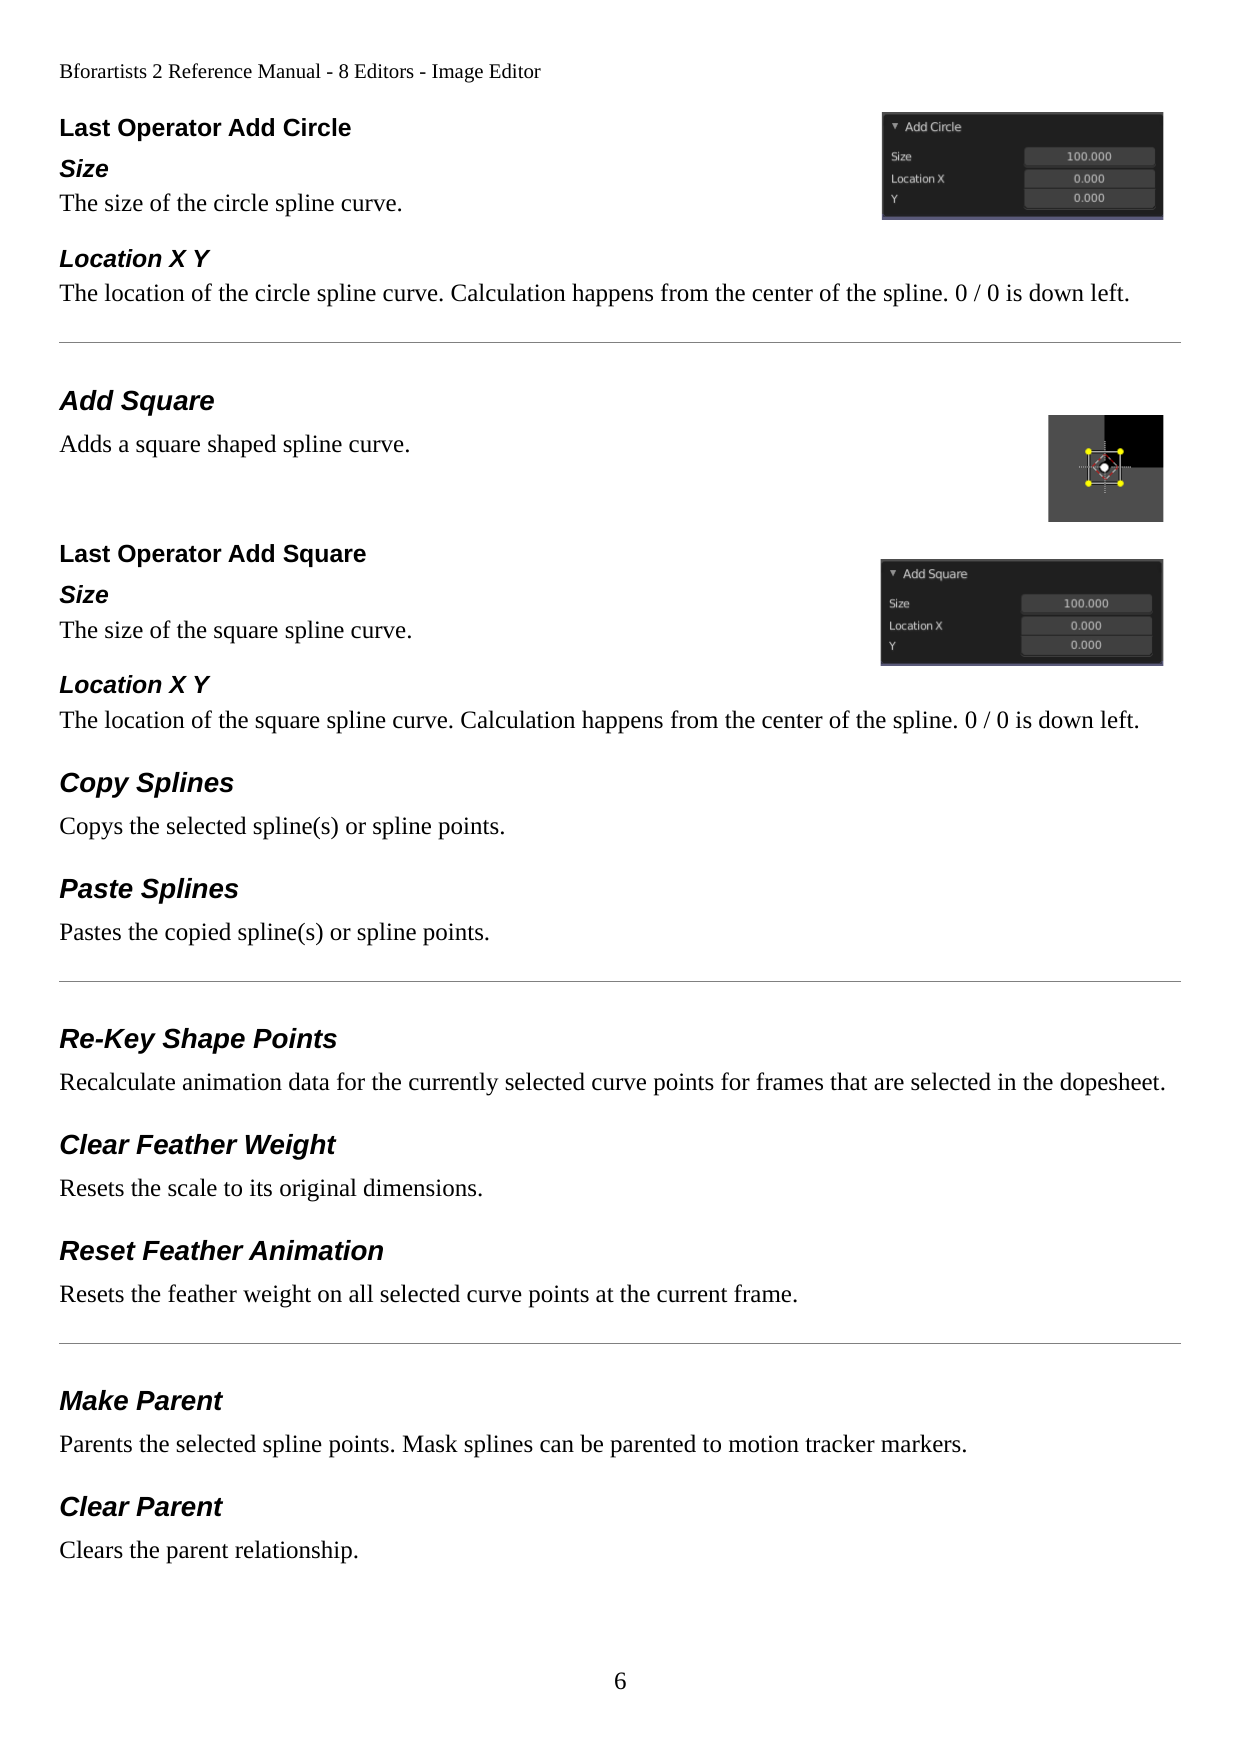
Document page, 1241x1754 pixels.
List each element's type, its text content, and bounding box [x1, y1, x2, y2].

text Pastes the copied spline(s) or spline points. [59, 917, 1181, 946]
text The size of the circle spline curve. [59, 188, 881, 217]
picture [1048, 415, 1164, 522]
subtitle Add Square [59, 384, 1181, 416]
subtitle Re-Key Shape Points [59, 1023, 1181, 1055]
text Recalculate animation data for the currently selected curve points for frames that are selected in the dopesheet. [59, 1067, 1181, 1096]
subtitle Clear Feather Weight [59, 1129, 1181, 1161]
text Parents the selected spline points. Mask splines can be parented to motion tracker markers. [59, 1429, 1181, 1458]
subtitle Make Parent [59, 1385, 1181, 1417]
text The location of the square spline curve. Calculation happens from the center of the spline. 0 / 0 is down left. [59, 705, 1181, 734]
subtitle [1164, 580, 1181, 609]
subtitle Last Operator Add Square [59, 539, 1181, 568]
text Clears the parent relationship. [59, 1535, 1181, 1564]
subtitle Location X Y [59, 670, 1181, 699]
subtitle Last Operator Add Circle [59, 113, 881, 141]
picture [880, 559, 1164, 666]
subtitle Reset Feather Animation [59, 1235, 1181, 1267]
text Copys the selected spline(s) or spline points. [59, 811, 1181, 840]
text Adds a square shaped spline curve. [59, 429, 1048, 457]
subtitle Size [59, 154, 881, 182]
subtitle Location X Y [59, 244, 1181, 272]
subtitle Copy Splines [59, 767, 1181, 799]
text The location of the circle spline curve. Calculation happens from the center of the spline. 0 / 0 is down left. [59, 278, 1181, 307]
subtitle Clear Parent [59, 1491, 1181, 1523]
text The size of the square spline curve. [59, 615, 880, 644]
text Resets the scale to its original dimensions. [59, 1173, 1181, 1202]
text Resets the feather weight on all selected curve points at the current frame. [59, 1279, 1181, 1308]
subtitle Paste Splines [59, 873, 1181, 904]
subtitle [1164, 154, 1181, 182]
picture [881, 112, 1164, 220]
subtitle Size [59, 580, 880, 609]
